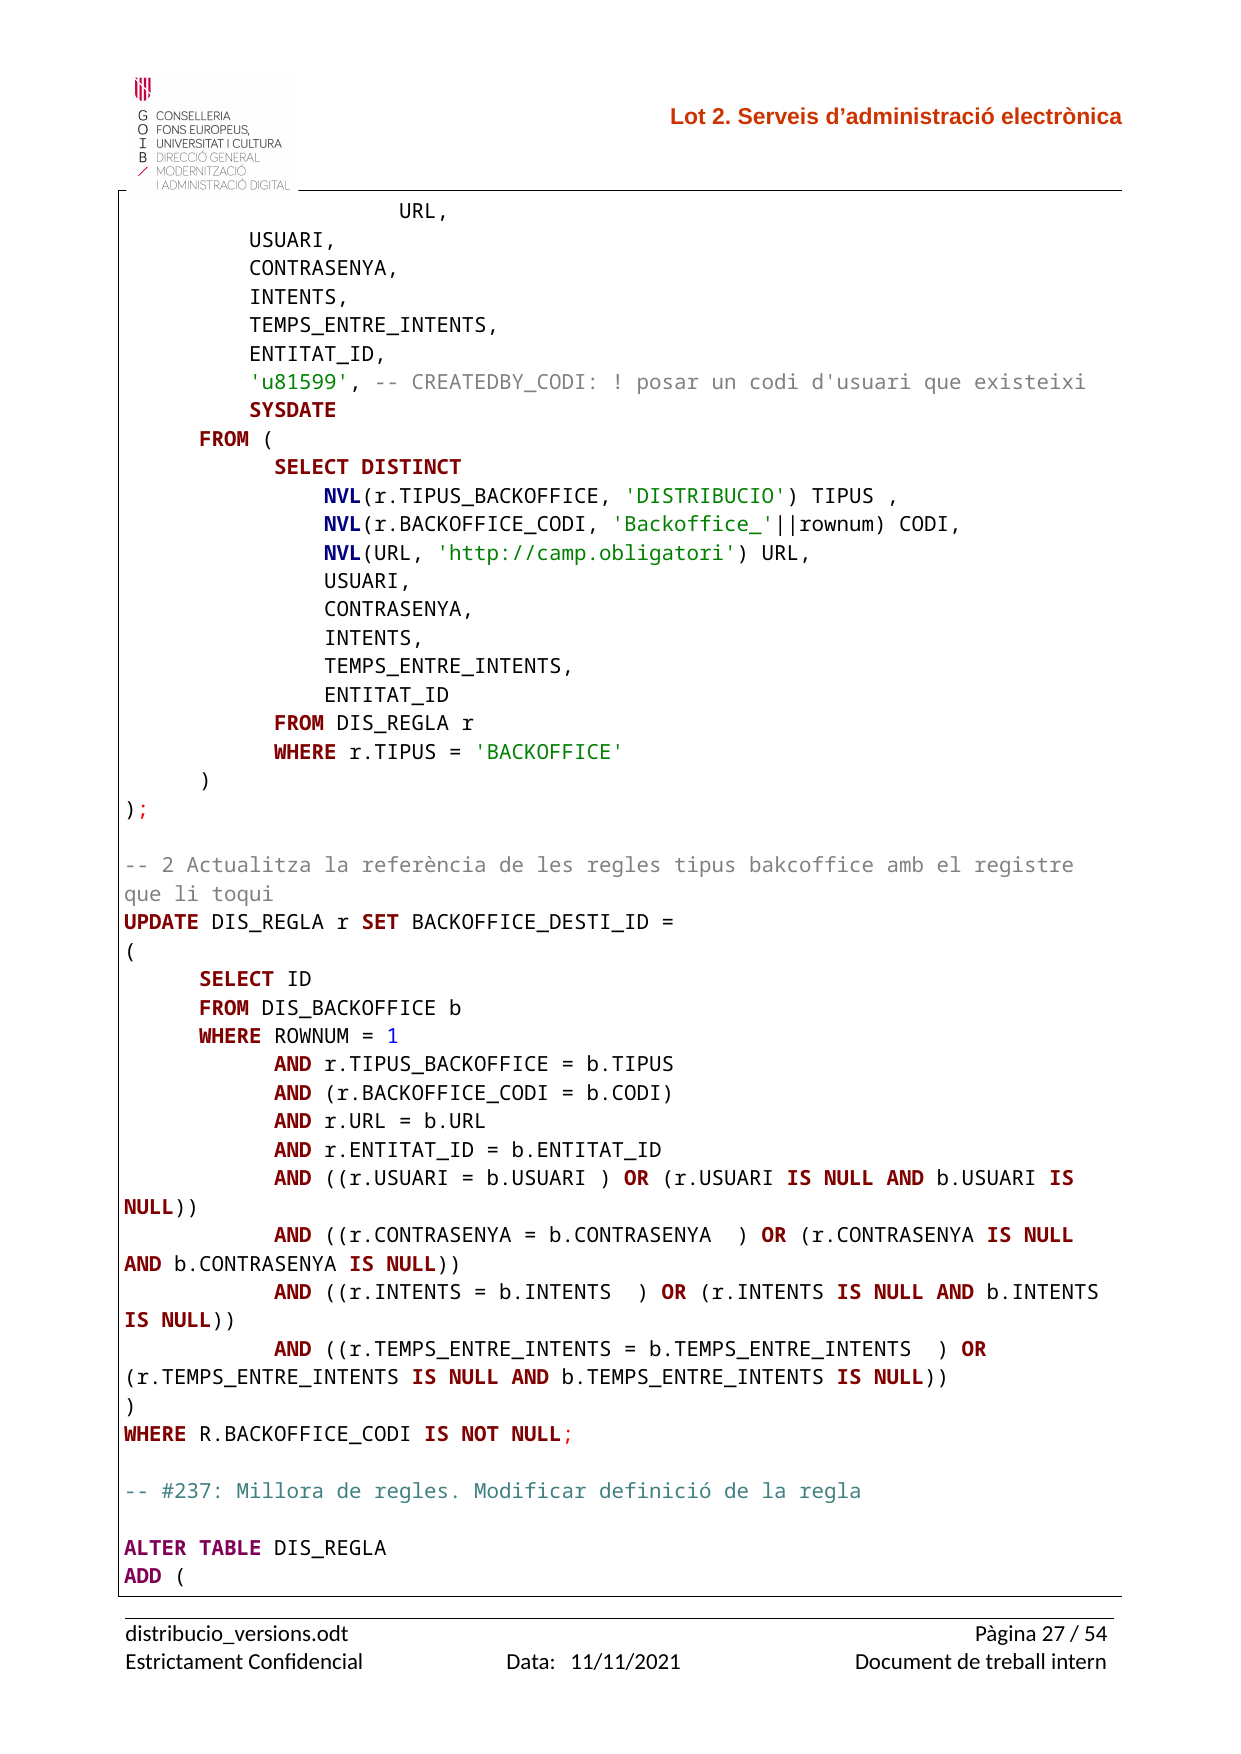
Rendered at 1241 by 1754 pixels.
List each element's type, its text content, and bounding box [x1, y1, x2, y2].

picture [126, 70, 299, 197]
table_header URL, USUARI, CONTRASENYA, INTENTS, TEMPS_ENTRE_INTENTS, ENTITAT_ID, 'u81599', -- CREATEDBY_CODI: ! posar un codi d'usuari que existeixi SYSDATE FROM ( SELECT DISTINCT NVL(r.TIPUS_BACKOFFICE, 'DISTRIBUCIO') TIPUS , NVL(r.BACKOFFICE_CODI, 'Backoffice_'||rownum) CODI, NVL(URL, 'http://camp.obligatori') URL, USUARI, CONTRASENYA, INTENTS, TEMPS_ENTRE_INTENTS, ENTITAT_ID FROM DIS_REGLA r WHERE r.TIPUS = 'BACKOFFICE' ) ); -- 2 Actualitza la referència de les regles tipus bakcoffice amb el registre que li toqui UPDATE DIS_REGLA r SET BACKOFFICE_DESTI_ID = ( SELECT ID FROM DIS_BACKOFFICE b WHERE ROWNUM = 1 AND r.TIPUS_BACKOFFICE = b.TIPUS AND (r.BACKOFFICE_CODI = b.CODI) AND r.URL = b.URL AND r.ENTITAT_ID = b.ENTITAT_ID AND ((r.USUARI = b.USUARI ) OR (r.USUARI IS NULL AND b.USUARI IS NULL)) AND ((r.CONTRASENYA = b.CONTRASENYA ) OR (r.CONTRASENYA IS NULL AND b.CONTRASENYA IS NULL)) AND ((r.INTENTS = b.INTENTS ) OR (r.INTENTS IS NULL AND b.INTENTS IS NULL)) AND ((r.TEMPS_ENTRE_INTENTS = b.TEMPS_ENTRE_INTENTS ) OR (r.TEMPS_ENTRE_INTENTS IS NULL AND b.TEMPS_ENTRE_INTENTS IS NULL)) ) WHERE R.BACKOFFICE_CODI IS NOT NULL; -- #237: Millora de regles. Modificar definició de la regla ALTER TABLE DIS_REGLA ADD ( [119, 191, 1122, 1596]
